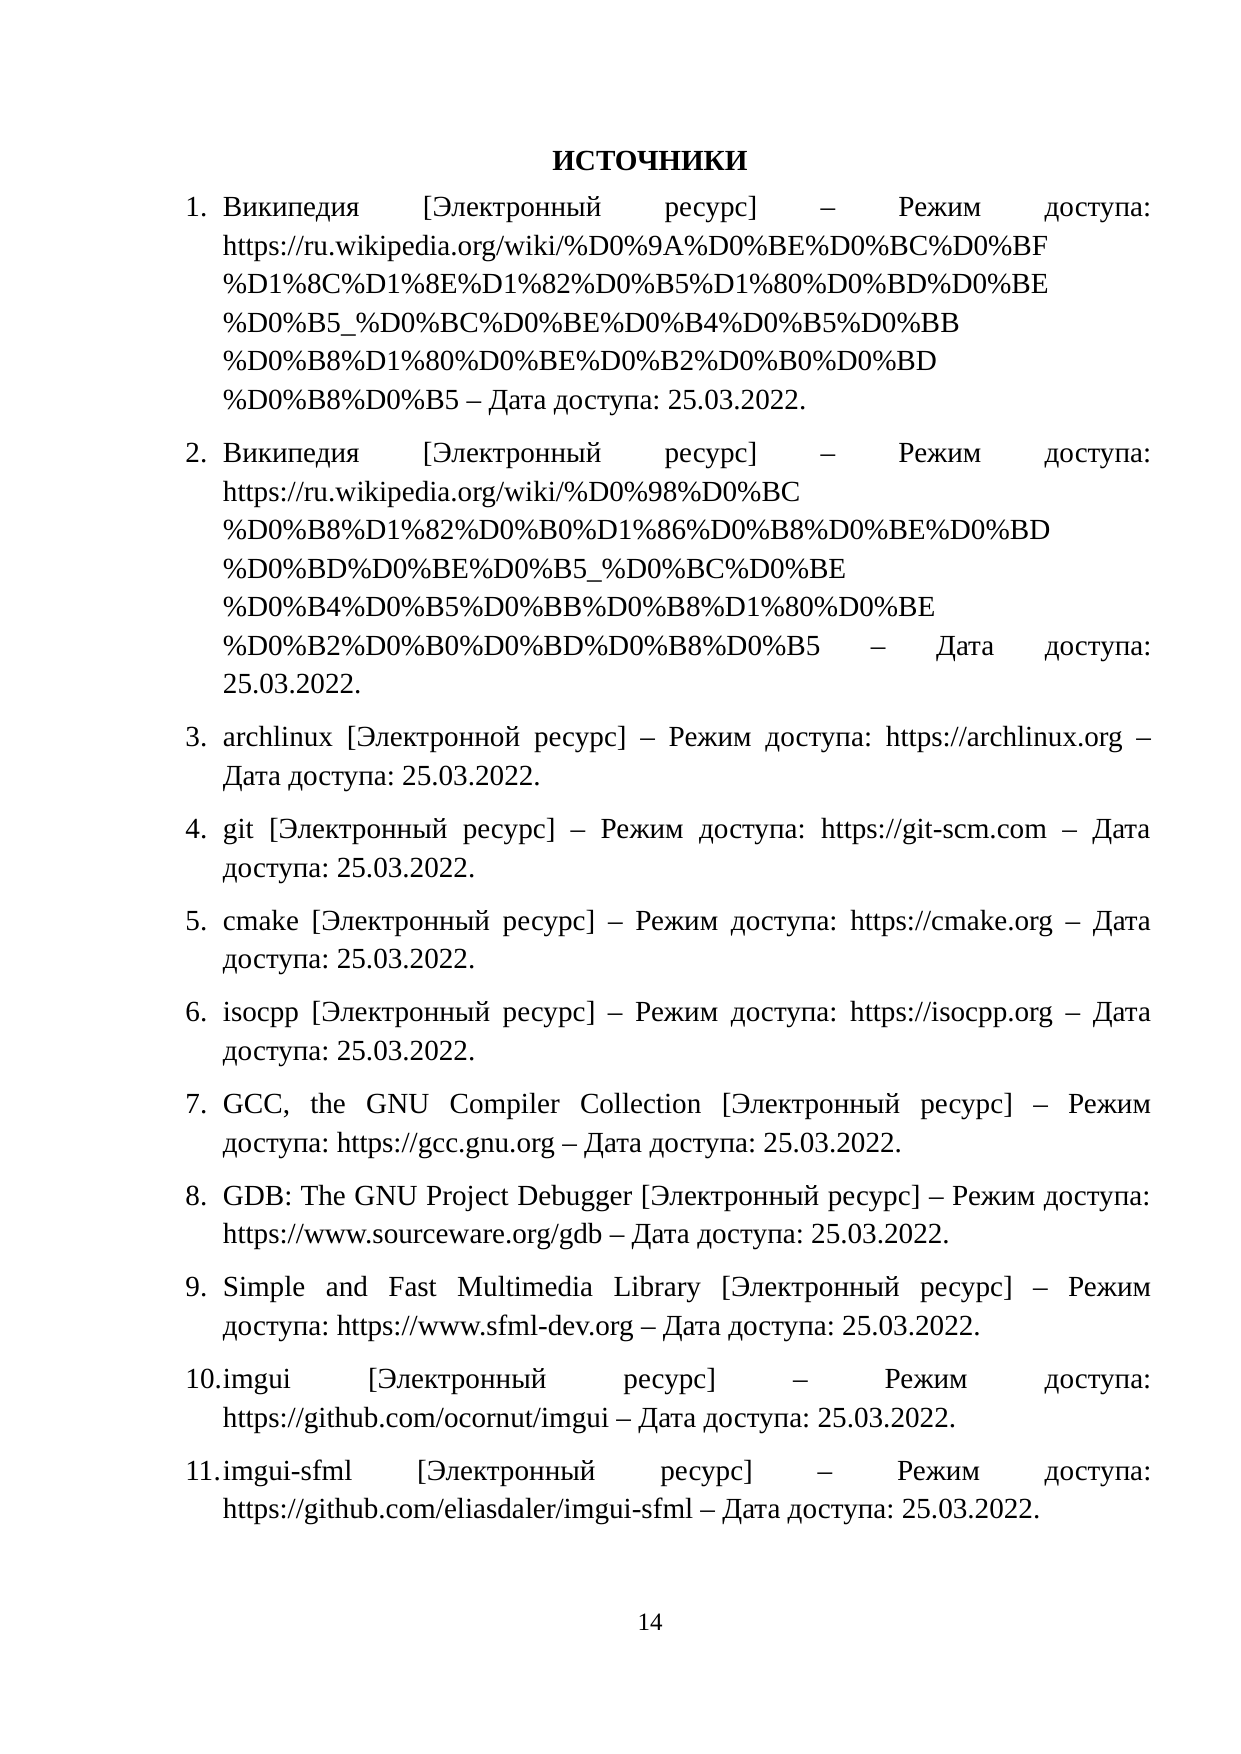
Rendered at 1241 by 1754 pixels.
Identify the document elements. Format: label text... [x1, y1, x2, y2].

subtitle ИСТОЧНИКИ [148, 143, 1152, 177]
list archlinux [Электронной ресурс] – Режим доступа: https://archlinux.org – Дата доступа: 25.03.2022. [185, 719, 1152, 792]
list imgui [Электронный ресурс] – Режим доступа: https://github.com/ocornut/imgui – Дата доступа: 25.03.2022. [185, 1361, 1152, 1433]
list isocpp [Электронный ресурс] – Режим доступа: https://isocpp.org – Дата доступа: 25.03.2022. [185, 994, 1152, 1067]
list Википедия [Электронный ресурс] – Режим доступа: https://ru.wikipedia.org/wiki/%D0%98%D0%BC%D0%B8%D1%82%D0%B0%D1%86%D0%B8%D0%BE%D0%BD%D0%BD%D0%BE%D0%B5_%D0%BC%D0%BE%D0%B4%D0%B5%D0%BB%D0%B8%D1%80%D0%BE%D0%B2%D0%B0%D0%BD%D0%B8%D0%B5 – Дата доступа: 25.03.2022. [185, 435, 1152, 700]
list GCC, the GNU Compiler Collection [Электронный ресурс] – Режим доступа: https://gcc.gnu.org – Дата доступа: 25.03.2022. [185, 1086, 1152, 1158]
list cmake [Электронный ресурс] – Режим доступа: https://cmake.org – Дата доступа: 25.03.2022. [185, 903, 1152, 975]
list git [Электронный ресурс] – Режим доступа: https://git-scm.com – Дата доступа: 25.03.2022. [185, 811, 1152, 883]
list GDB: The GNU Project Debugger [Электронный ресурс] – Режим доступа: https://www.sourceware.org/gdb – Дата доступа: 25.03.2022. [185, 1178, 1152, 1250]
list Simple and Fast Multimedia Library [Электронный ресурс] – Режим доступа: https://www.sfml-dev.org – Дата доступа: 25.03.2022. [185, 1269, 1152, 1342]
list Википедия [Электронный ресурс] – Режим доступа: https://ru.wikipedia.org/wiki/%D0%9A%D0%BE%D0%BC%D0%BF%D1%8C%D1%8E%D1%82%D0%B5%D1%80%D0%BD%D0%BE%D0%B5_%D0%BC%D0%BE%D0%B4%D0%B5%D0%BB%D0%B8%D1%80%D0%BE%D0%B2%D0%B0%D0%BD%D0%B8%D0%B5 – Дата доступа: 25.03.2022. [185, 189, 1152, 416]
list imgui-sfml [Электронный ресурс] – Режим доступа: https://github.com/eliasdaler/imgui-sfml – Дата доступа: 25.03.2022. [185, 1453, 1152, 1525]
